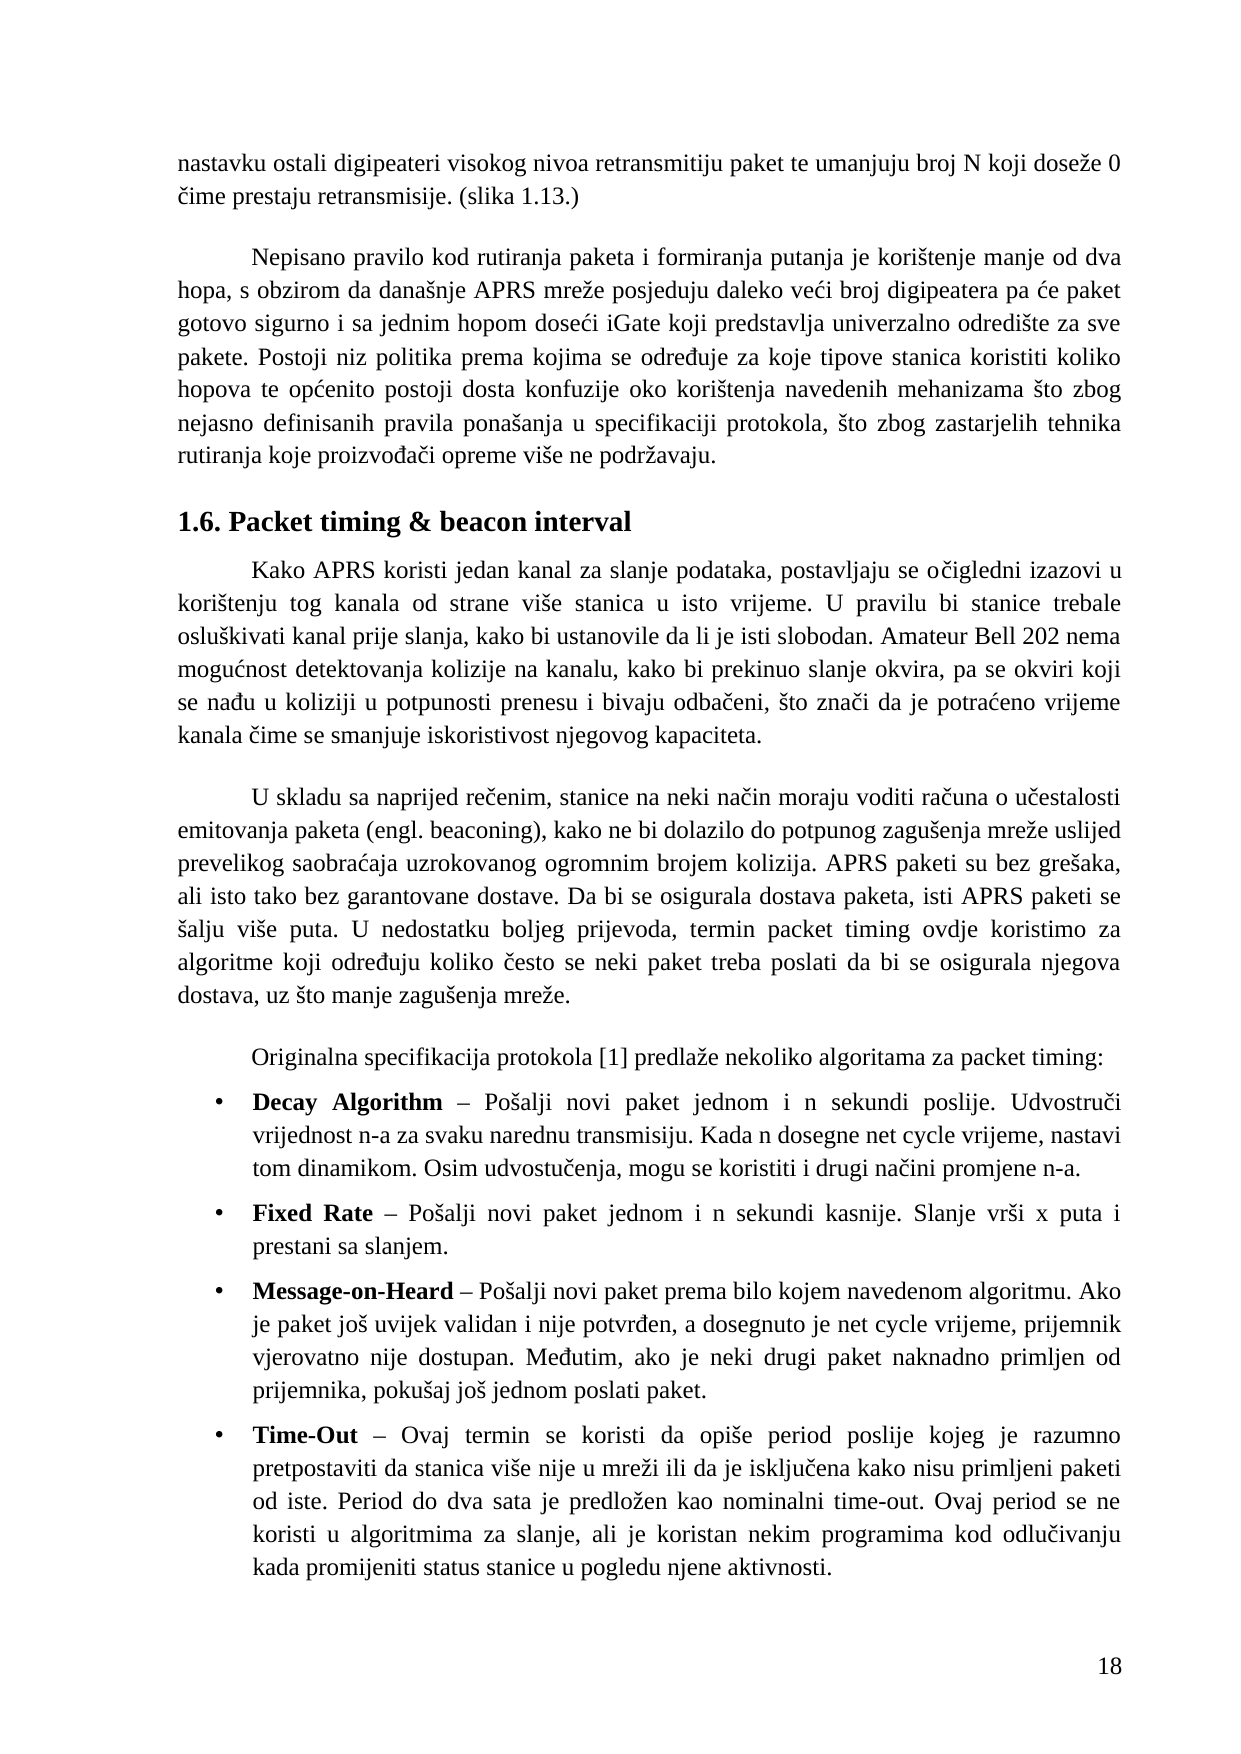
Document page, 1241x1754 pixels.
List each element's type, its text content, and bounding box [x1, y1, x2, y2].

text U skladu sa naprijed rečenim, stanice na neki način moraju voditi računa o učestalosti emitovanja paketa (engl. beaconing), kako ne bi dolazilo do potpunog zagušenja mreže uslijed prevelikog saobraćaja uzrokovanog ogromnim brojem kolizija. APRS paketi su bez grešaka, ali isto tako bez garantovane dostave. Da bi se osigurala dostava paketa, isti APRS paketi se šalju više puta. U nedostatku boljeg prijevoda, termin packet timing ovdje koristimo za algoritme koji određuju koliko često se neki paket treba poslati da bi se osigurala njegova dostava, uz što manje zagušenja mreže. [177, 782, 1122, 1009]
text Nepisano pravilo kod rutiranja paketa i formiranja putanja je korištenje manje od dva hopa, s obzirom da današnje APRS mreže posjeduju daleko veći broj digipeatera pa će paket gotovo sigurno i sa jednim hopom doseći iGate koji predstavlja univerzalno odredište za sve pakete. Postoji niz politika prema kojima se određuje za koje tipove stanica koristiti koliko hopova te općenito postoji dosta konfuzije oko korištenja navedenih mehanizama što zbog nejasno definisanih pravila ponašanja u specifikaciji protokola, što zbog zastarjelih tehnika rutiranja koje proizvođači opreme više ne podržavaju. [177, 242, 1122, 469]
text nastavku ostali digipeateri visokog nivoa retransmitiju paket te umanjuju broj N koji doseže 0 čime prestaju retransmisije. (slika 1.13.) [177, 148, 1122, 209]
text Originalna specifikacija protokola [1] predlaže nekoliko algoritama za packet timing: [177, 1042, 1122, 1071]
list Time-Out – Ovaj termin se koristi da opiše period poslije kojeg je razumno pretpostaviti da stanica više nije u mreži ili da je isključena kako nisu primljeni paketi od iste. Period do dva sata je predložen kao nominalni time-out. Ovaj period se ne koristi u algoritmima za slanje, ali je koristan nekim programima kod odlučivanju kada promijeniti status stanice u pogledu njene aktivnosti. [215, 1420, 1122, 1581]
subtitle 1.6. Packet timing & beacon interval [177, 504, 1122, 538]
list Decay Algorithm – Pošalji novi paket jednom i n sekundi poslije. Udvostruči vrijednost n-a za svaku narednu transmisiju. Kada n dosegne net cycle vrijeme, nastavi tom dinamikom. Osim udvostučenja, mogu se koristiti i drugi načini promjene n-a. [215, 1087, 1122, 1182]
list Fixed Rate – Pošalji novi paket jednom i n sekundi kasnije. Slanje vrši x puta i prestani sa slanjem. [215, 1198, 1122, 1260]
list Message-on-Heard – Pošalji novi paket prema bilo kojem navedenom algoritmu. Ako je paket još uvijek validan i nije potvrđen, a dosegnuto je net cycle vrijeme, prijemnik vjerovatno nije dostupan. Međutim, ako je neki drugi paket naknadno primljen od prijemnika, pokušaj još jednom poslati paket. [215, 1276, 1122, 1404]
text Kako APRS koristi jedan kanal za slanje podataka, postavljaju se očigledni izazovi u korištenju tog kanala od strane više stanica u isto vrijeme. U pravilu bi stanice trebale osluškivati kanal prije slanja, kako bi ustanovile da li je isti slobodan. Amateur Bell 202 nema mogućnost detektovanja kolizije na kanalu, kako bi prekinuo slanje okvira, pa se okviri koji se nađu u koliziji u potpunosti prenesu i bivaju odbačeni, što znači da je potraćeno vrijeme kanala čime se smanjuje iskoristivost njegovog kapaciteta. [177, 555, 1122, 749]
